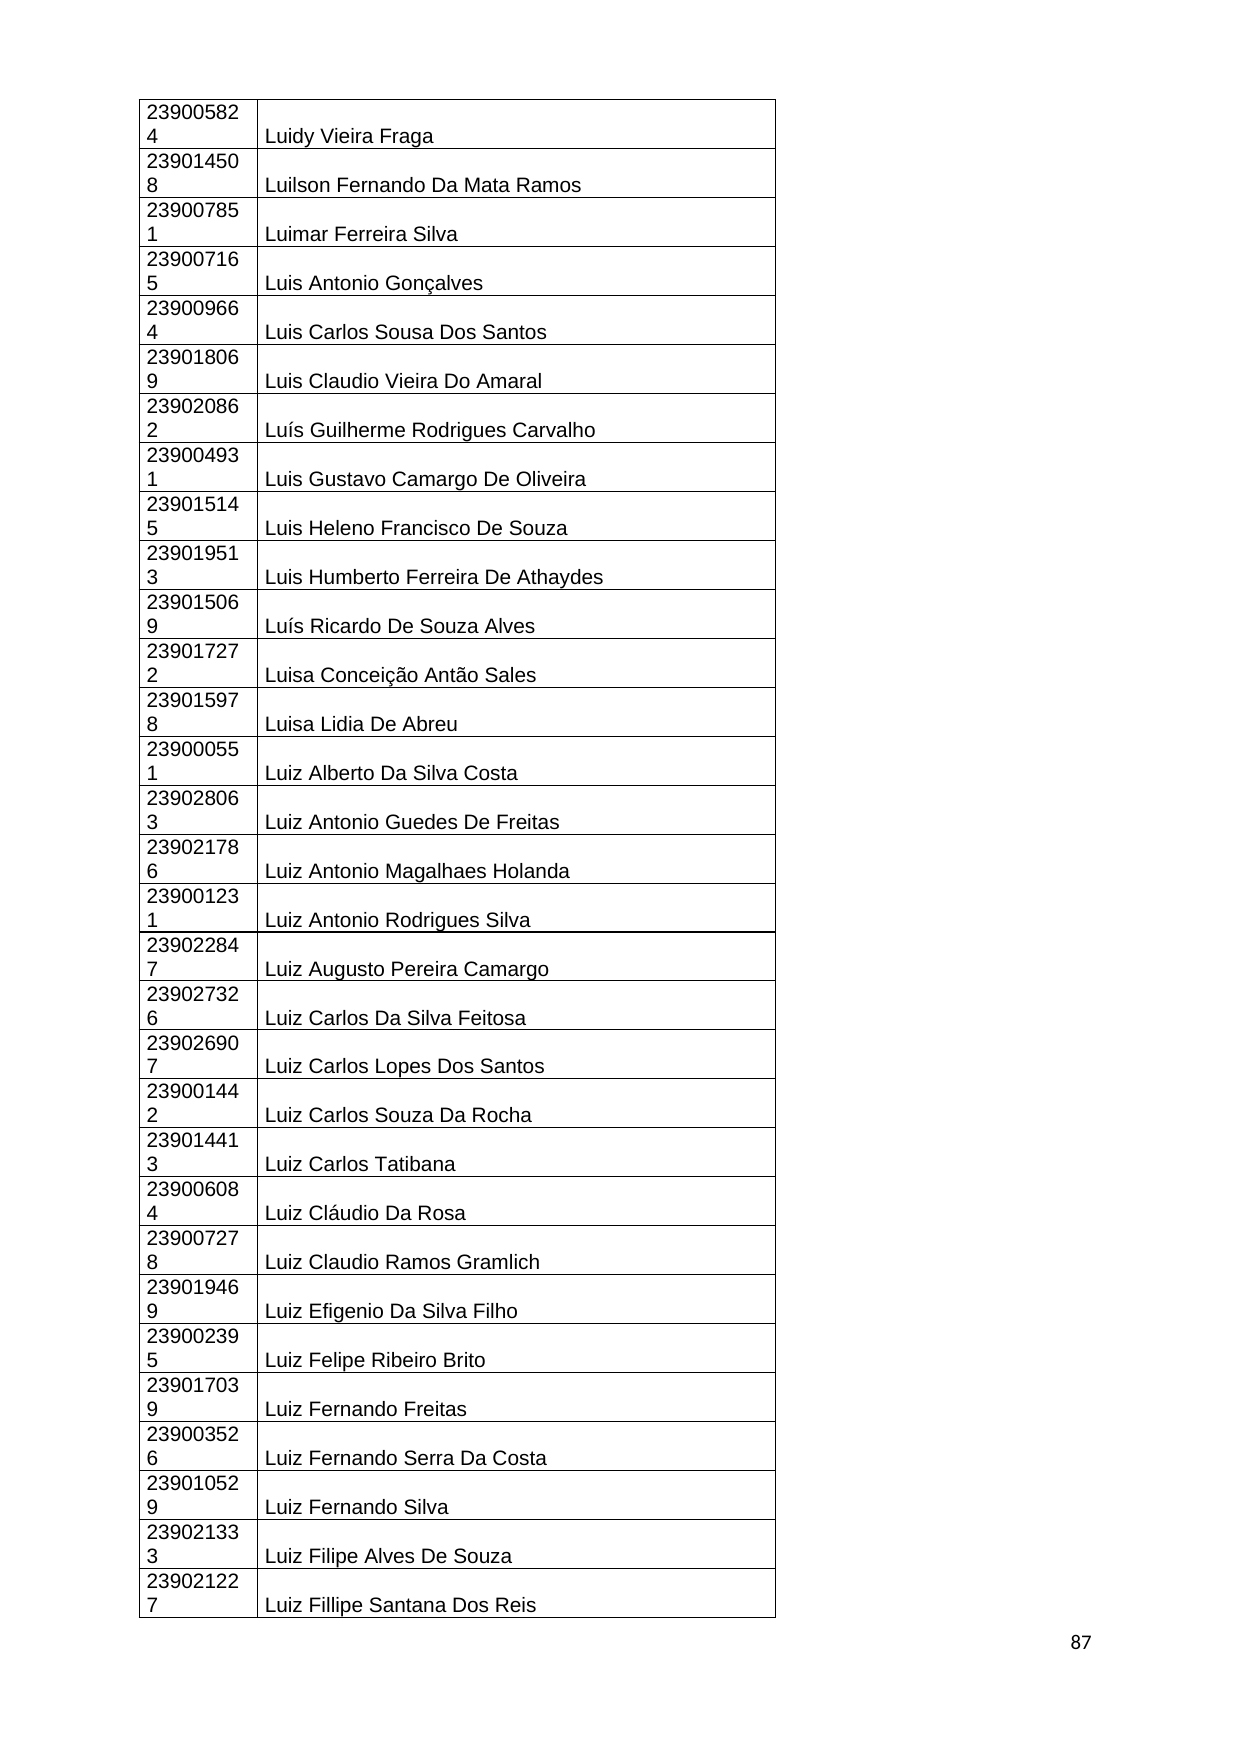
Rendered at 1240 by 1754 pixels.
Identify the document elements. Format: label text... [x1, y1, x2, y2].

table_cell 239007851 [140, 198, 257, 246]
table_cell Luiz Carlos Da Silva Feitosa [258, 981, 775, 1029]
table_cell Luiz Fernando Serra Da Costa [258, 1422, 775, 1470]
table_cell 239017272 [140, 639, 257, 687]
table_cell Luis Antonio Gonçalves [258, 247, 775, 295]
table_cell 239015069 [140, 590, 257, 638]
table_cell 239005824 [140, 100, 257, 148]
table_cell Luis Gustavo Camargo De Oliveira [258, 443, 775, 491]
table_cell 239028063 [140, 786, 257, 833]
table_cell Luisa Conceição Antão Sales [258, 639, 775, 687]
table_cell 239004931 [140, 443, 257, 491]
table_cell 239014413 [140, 1128, 257, 1176]
table_cell 239021333 [140, 1520, 257, 1568]
table_cell 239001231 [140, 884, 257, 931]
table_cell Luiz Cláudio Da Rosa [258, 1177, 775, 1225]
table_cell Luiz Fillipe Santana Dos Reis [258, 1569, 775, 1617]
table_cell 239022847 [140, 933, 257, 980]
table_cell 239019513 [140, 541, 257, 589]
table_cell 239007165 [140, 247, 257, 295]
table_cell Luiz Alberto Da Silva Costa [258, 737, 775, 784]
table_cell 239027326 [140, 981, 257, 1029]
table_cell Luiz Claudio Ramos Gramlich [258, 1226, 775, 1274]
table_cell 239021786 [140, 835, 257, 882]
table_cell 239017039 [140, 1373, 257, 1421]
table_cell 239009664 [140, 296, 257, 344]
table_cell 239021227 [140, 1569, 257, 1617]
table_cell 239007278 [140, 1226, 257, 1274]
table_cell 239015978 [140, 688, 257, 736]
table_cell Luís Ricardo De Souza Alves [258, 590, 775, 638]
table_cell 239006084 [140, 1177, 257, 1225]
table_cell 239010529 [140, 1471, 257, 1519]
table_cell Luiz Antonio Guedes De Freitas [258, 786, 775, 833]
table_cell Luiz Felipe Ribeiro Brito [258, 1324, 775, 1372]
table_cell 239014508 [140, 149, 257, 197]
table_cell 239018069 [140, 345, 257, 393]
table_cell Luiz Fernando Freitas [258, 1373, 775, 1421]
table_cell Luiz Filipe Alves De Souza [258, 1520, 775, 1568]
table_cell 239015145 [140, 492, 257, 540]
table_cell 239019469 [140, 1275, 257, 1323]
table_cell Luidy Vieira Fraga [258, 100, 775, 148]
table_cell Luiz Efigenio Da Silva Filho [258, 1275, 775, 1323]
table_cell Luilson Fernando Da Mata Ramos [258, 149, 775, 197]
table_cell Luimar Ferreira Silva [258, 198, 775, 246]
table_cell Luiz Augusto Pereira Camargo [258, 933, 775, 980]
table_cell Luiz Fernando Silva [258, 1471, 775, 1519]
table_cell Luiz Antonio Rodrigues Silva [258, 884, 775, 931]
table_cell Luisa Lidia De Abreu [258, 688, 775, 736]
table_cell Luis Claudio Vieira Do Amaral [258, 345, 775, 393]
table_cell Luis Humberto Ferreira De Athaydes [258, 541, 775, 589]
table_cell 239020862 [140, 394, 257, 442]
table_cell Luis Heleno Francisco De Souza [258, 492, 775, 540]
table_cell Luiz Carlos Souza Da Rocha [258, 1079, 775, 1127]
table_cell 239002395 [140, 1324, 257, 1372]
table_cell Luis Carlos Sousa Dos Santos [258, 296, 775, 344]
table_cell 239003526 [140, 1422, 257, 1470]
table_cell Luiz Carlos Lopes Dos Santos [258, 1030, 775, 1078]
table_cell Luiz Carlos Tatibana [258, 1128, 775, 1176]
table_cell Luiz Antonio Magalhaes Holanda [258, 835, 775, 882]
table_cell 239000551 [140, 737, 257, 784]
table_cell 239001442 [140, 1079, 257, 1127]
table_cell Luís Guilherme Rodrigues Carvalho [258, 394, 775, 442]
table_cell 239026907 [140, 1030, 257, 1078]
